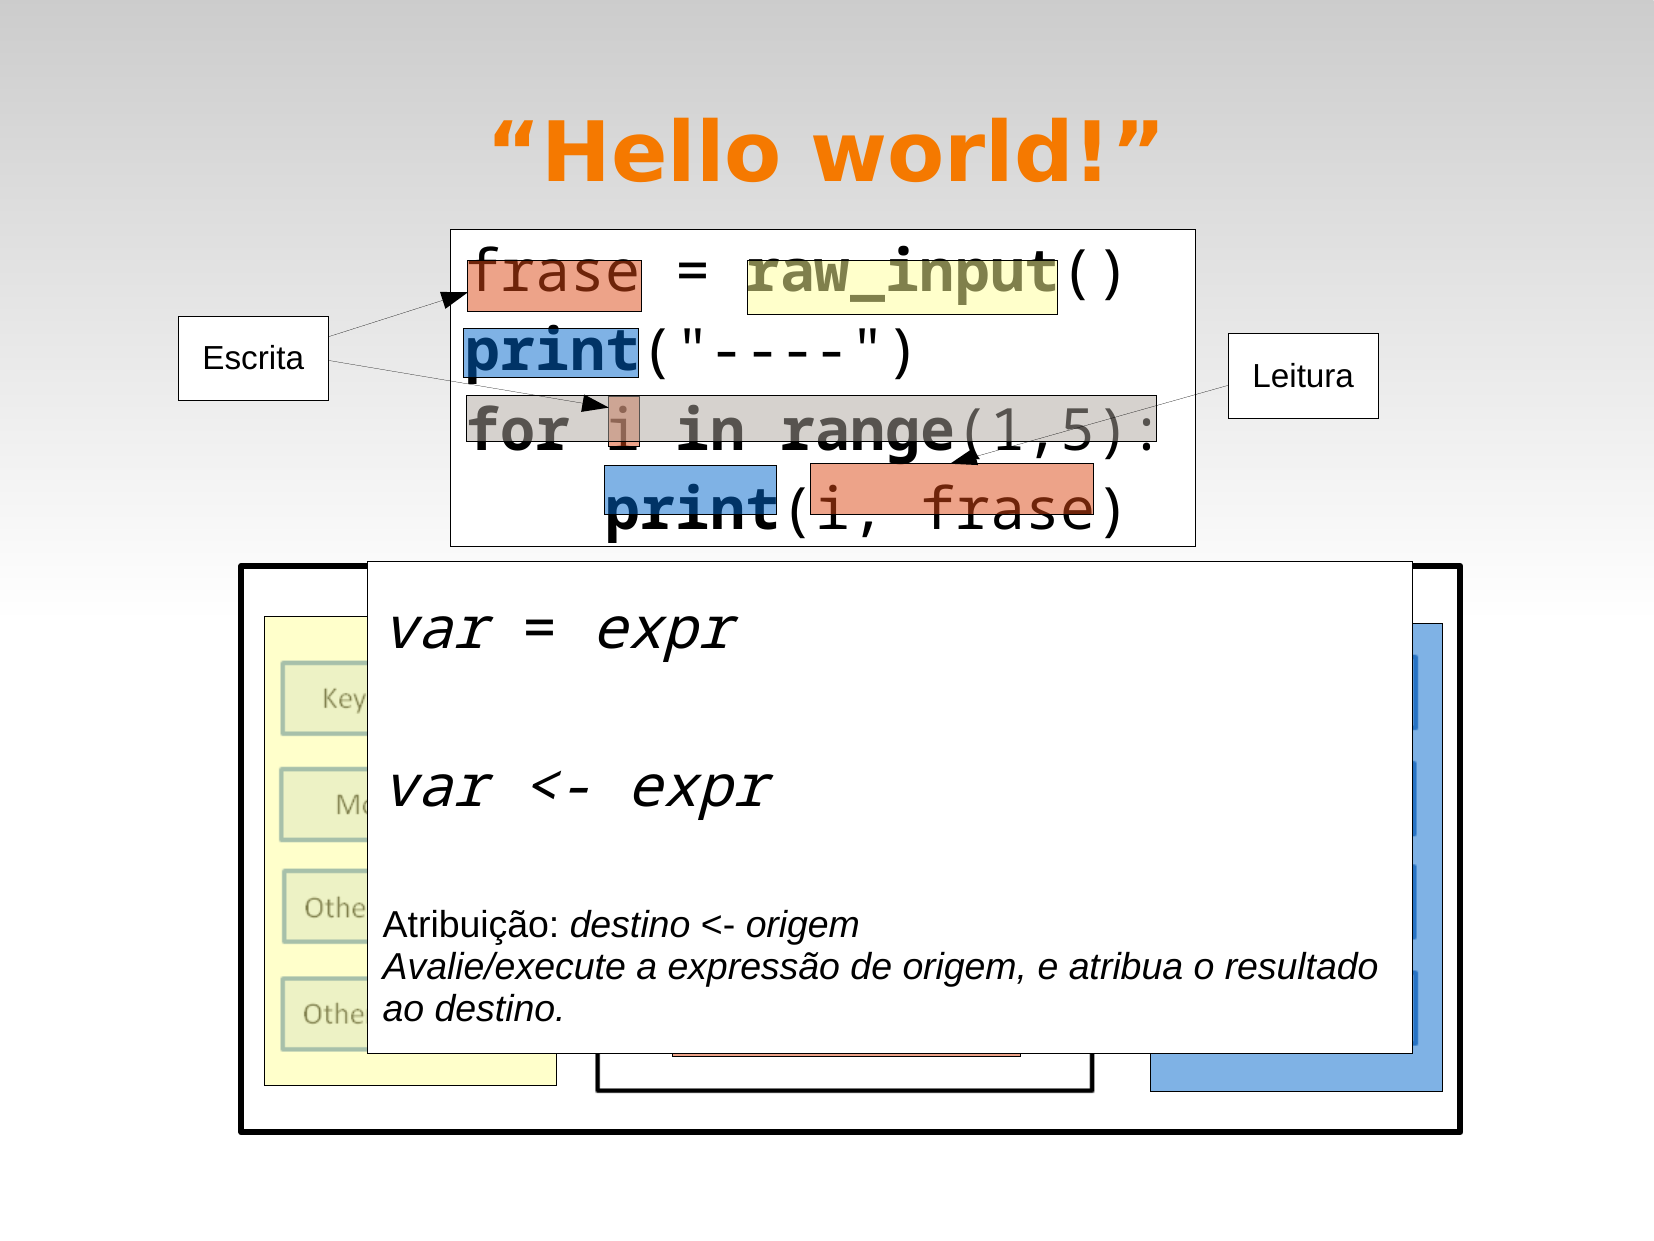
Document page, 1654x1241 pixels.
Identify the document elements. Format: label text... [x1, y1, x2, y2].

text_box [463, 328, 639, 378]
text_box Leitura [1228, 333, 1379, 419]
text_box [467, 260, 642, 312]
text_box [604, 465, 777, 515]
text_box [264, 616, 557, 1086]
text_box [747, 260, 1058, 315]
text_box [1032, 406, 1157, 442]
text_box [541, 395, 583, 402]
text_box [810, 463, 1094, 515]
picture [244, 568, 1458, 1130]
title “Hello world!” [82, 49, 1571, 257]
text_box Escrita [178, 316, 329, 401]
text_box [466, 395, 1157, 447]
text_box frase = raw_input() print("----") for i in range(1,5): print(i, frase) [450, 382, 1196, 527]
text_box var = expr var <- expr Atribuição: destino <- origem Avalie/execute a expressão de origem, e atribua o resultado ao destino. [367, 561, 1413, 1054]
text_box frase = raw_input() print("----") for i in range(1,5): print(i, frase) [450, 249, 1196, 405]
text_box [1150, 623, 1443, 1092]
